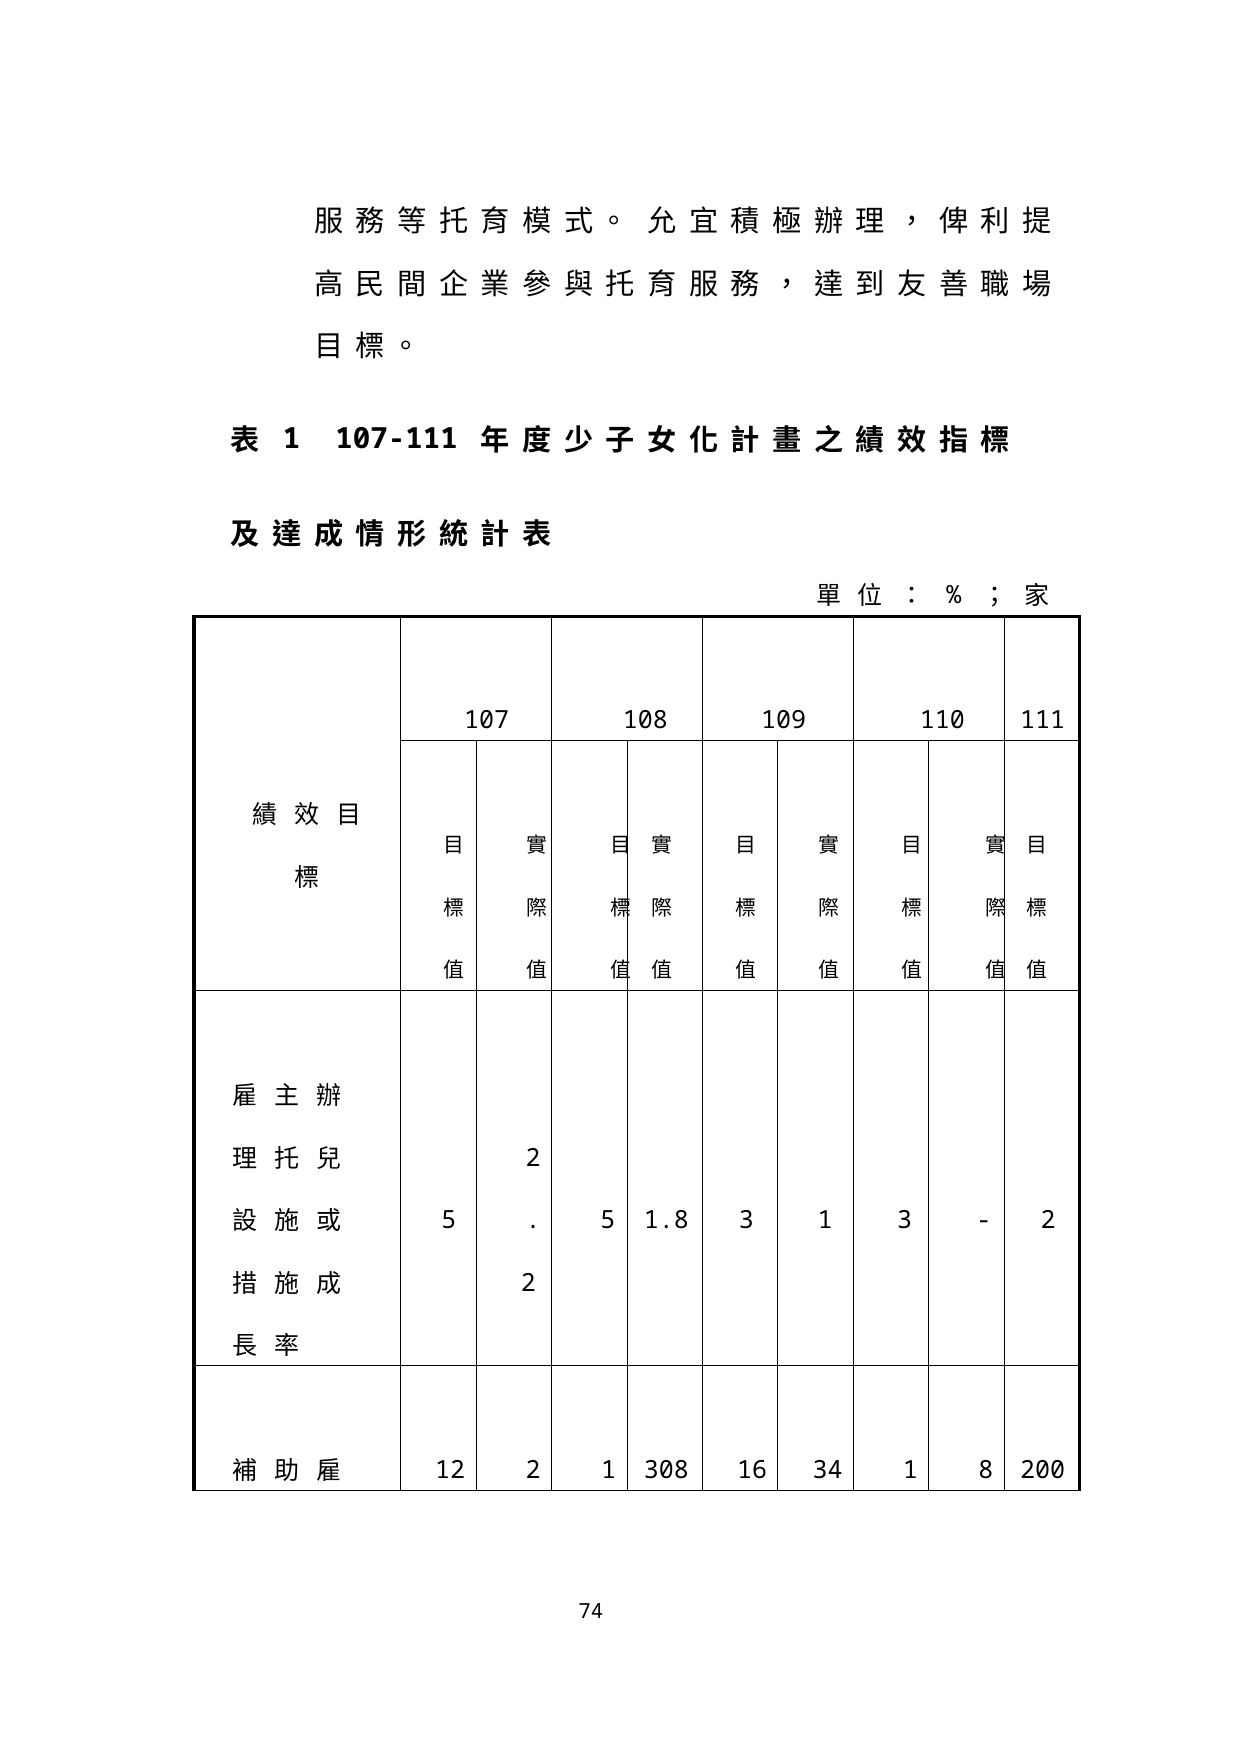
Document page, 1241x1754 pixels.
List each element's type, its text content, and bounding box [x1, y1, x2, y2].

text 單位：%；家 [183, 552, 1058, 615]
table_cell 實際值 [628, 741, 702, 990]
text 表1 107-111年度少子女化計畫之績效指標及達成情形統計表 [183, 365, 1056, 552]
table_cell 目標值 [854, 741, 928, 990]
table_cell 34 [778, 1366, 853, 1490]
table_cell 2.2 [477, 991, 551, 1365]
table_cell 補助雇 [196, 1366, 400, 1490]
table_cell 1 [552, 1366, 627, 1490]
table_cell 8 [929, 1366, 1004, 1490]
table_cell 2 [477, 1366, 551, 1490]
table_cell 1 [778, 991, 853, 1365]
table_cell 目標值 [1005, 741, 1078, 990]
table_cell 目標值 [552, 741, 627, 990]
table_cell 12 [401, 1366, 476, 1490]
table_cell 實際值 [477, 741, 551, 990]
table_cell 目標值 [703, 741, 777, 990]
table_header 111 [1005, 618, 1078, 740]
table_cell 實際值 [929, 741, 1004, 990]
table_cell 5 [401, 991, 476, 1365]
table_cell 1 [854, 1366, 928, 1490]
table_cell 3 [854, 991, 928, 1365]
table_cell 308 [628, 1366, 702, 1490]
table_header 108 [552, 618, 702, 740]
table_cell 5 [552, 991, 627, 1365]
table_cell 雇主辦理托兒設施或措施成長率 [196, 991, 400, 1365]
table_cell 實際值 [778, 741, 853, 990]
table_header 109 [703, 618, 853, 740]
table_cell 1.8 [628, 991, 702, 1365]
table_header 績效目標 [196, 618, 400, 990]
table_cell 16 [703, 1366, 777, 1490]
table_cell 200 [1005, 1366, 1078, 1490]
table_cell 目標值 [401, 741, 476, 990]
table_cell 2 [1005, 991, 1078, 1365]
table_cell 3 [703, 991, 777, 1365]
table_header 110 [854, 618, 1004, 740]
text 服務等托育模式。允宜積極辦理，俾利提高民間企業參與托育服務，達到友善職場目標。 [271, 177, 1058, 365]
table_cell - [929, 991, 1004, 1365]
table_header 107 [401, 618, 551, 740]
